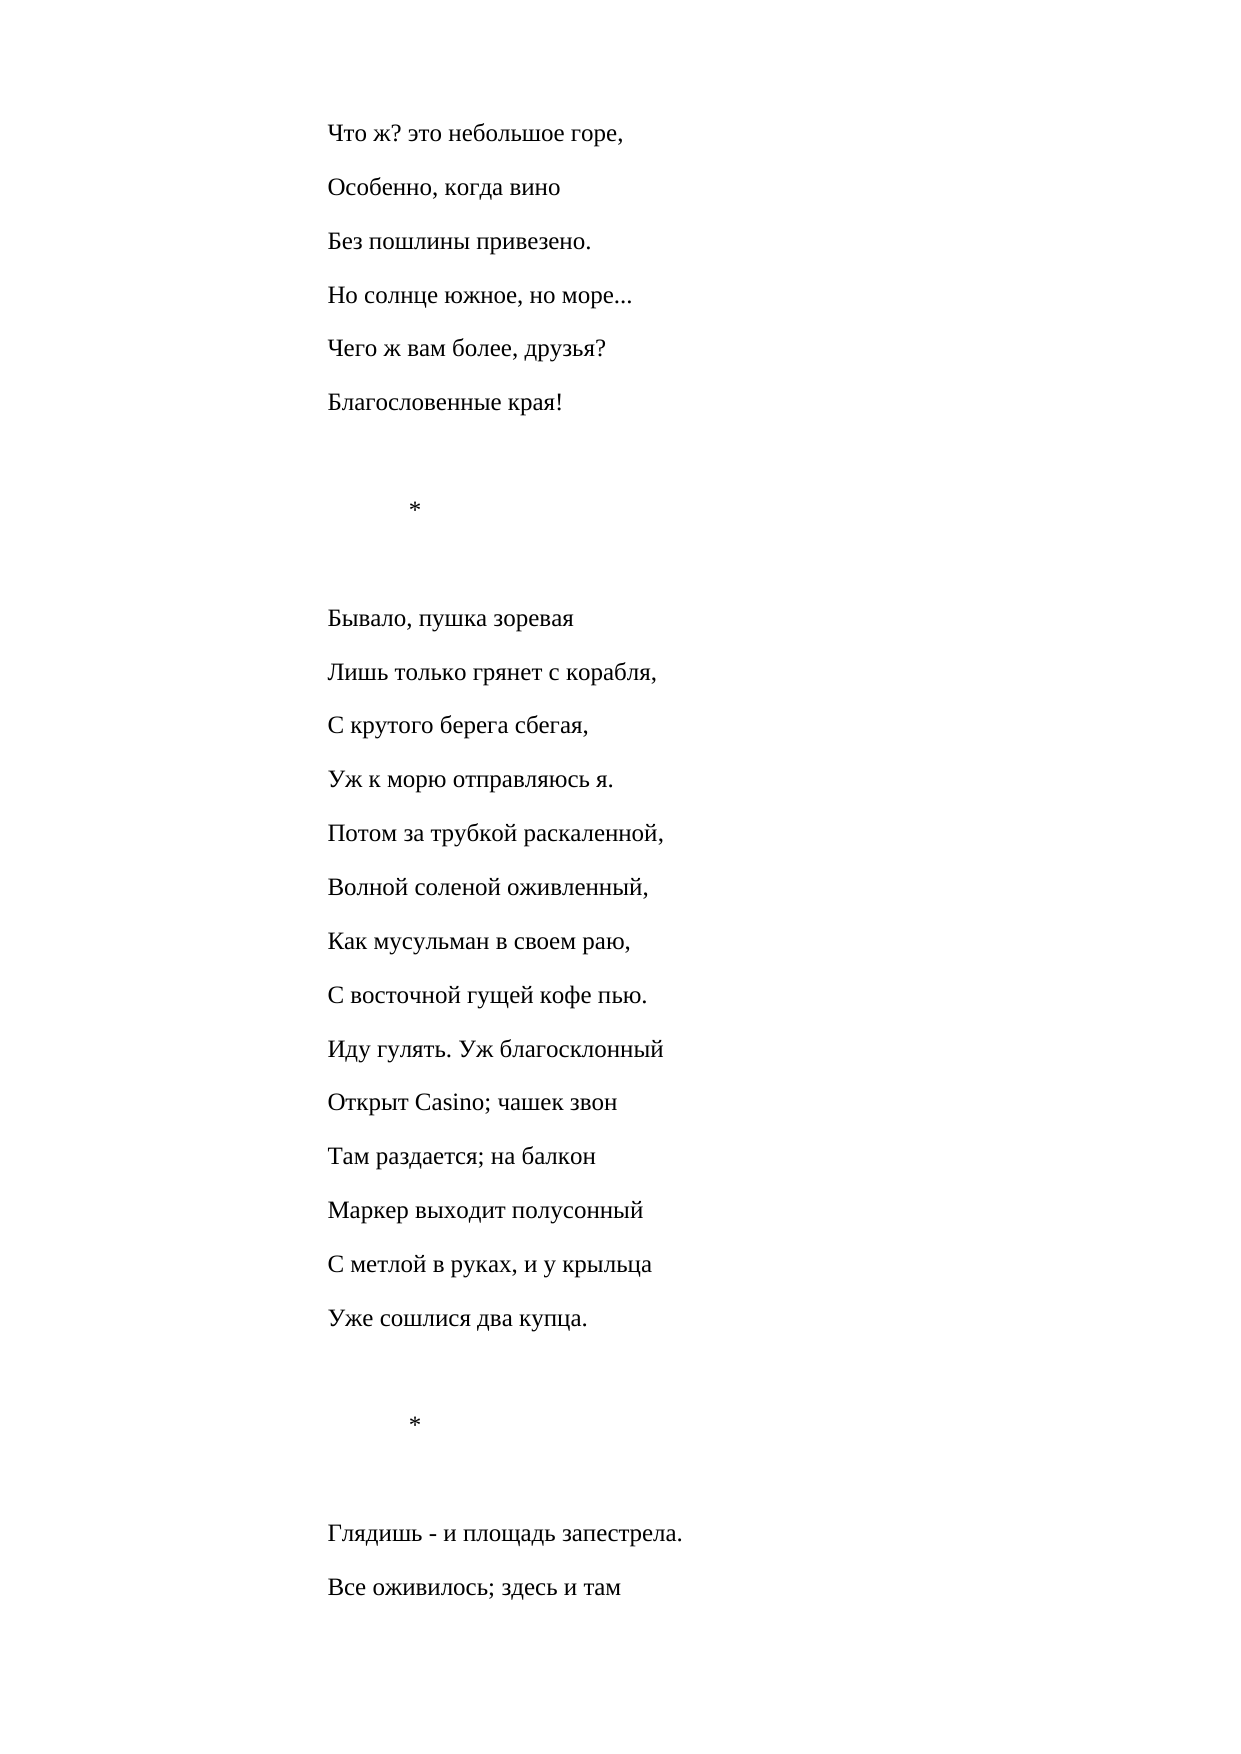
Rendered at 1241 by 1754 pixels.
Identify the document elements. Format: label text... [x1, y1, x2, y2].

text Без пошлины привезено. [177, 226, 1152, 254]
text * [177, 495, 1152, 524]
text Благословенные края! [177, 387, 1152, 416]
text Иду гулять. Уж благосклонный [177, 1034, 1152, 1062]
text Чего ж вам более, друзья? [177, 333, 1152, 362]
text Как мусульман в своем раю, [177, 926, 1152, 955]
text Уж к морю отправляюсь я. [177, 764, 1152, 793]
text Уже сошлися два купца. [177, 1303, 1152, 1332]
text Бывало, пушка зоревая [177, 603, 1152, 632]
text Лишь только грянет с корабля, [177, 657, 1152, 685]
text Особенно, когда вино [177, 172, 1152, 201]
text Глядишь - и площадь запестрела. [177, 1518, 1152, 1547]
text Открыт Casino; чашек звон [177, 1087, 1152, 1116]
text * [177, 1411, 1152, 1439]
text С восточной гущей кофе пью. [177, 980, 1152, 1008]
text С крутого берега сбегая, [177, 711, 1152, 739]
text Что ж? это небольшое горе, [177, 118, 1152, 147]
text Маркер выходит полусонный [177, 1195, 1152, 1224]
text Потом за трубкой раскаленной, [177, 818, 1152, 847]
text Там раздается; на балкон [177, 1141, 1152, 1170]
text Волной соленой оживленный, [177, 872, 1152, 901]
text Все оживилось; здесь и там [177, 1572, 1152, 1601]
text С метлой в руках, и у крыльца [177, 1249, 1152, 1278]
text Но солнце южное, но море... [177, 280, 1152, 308]
